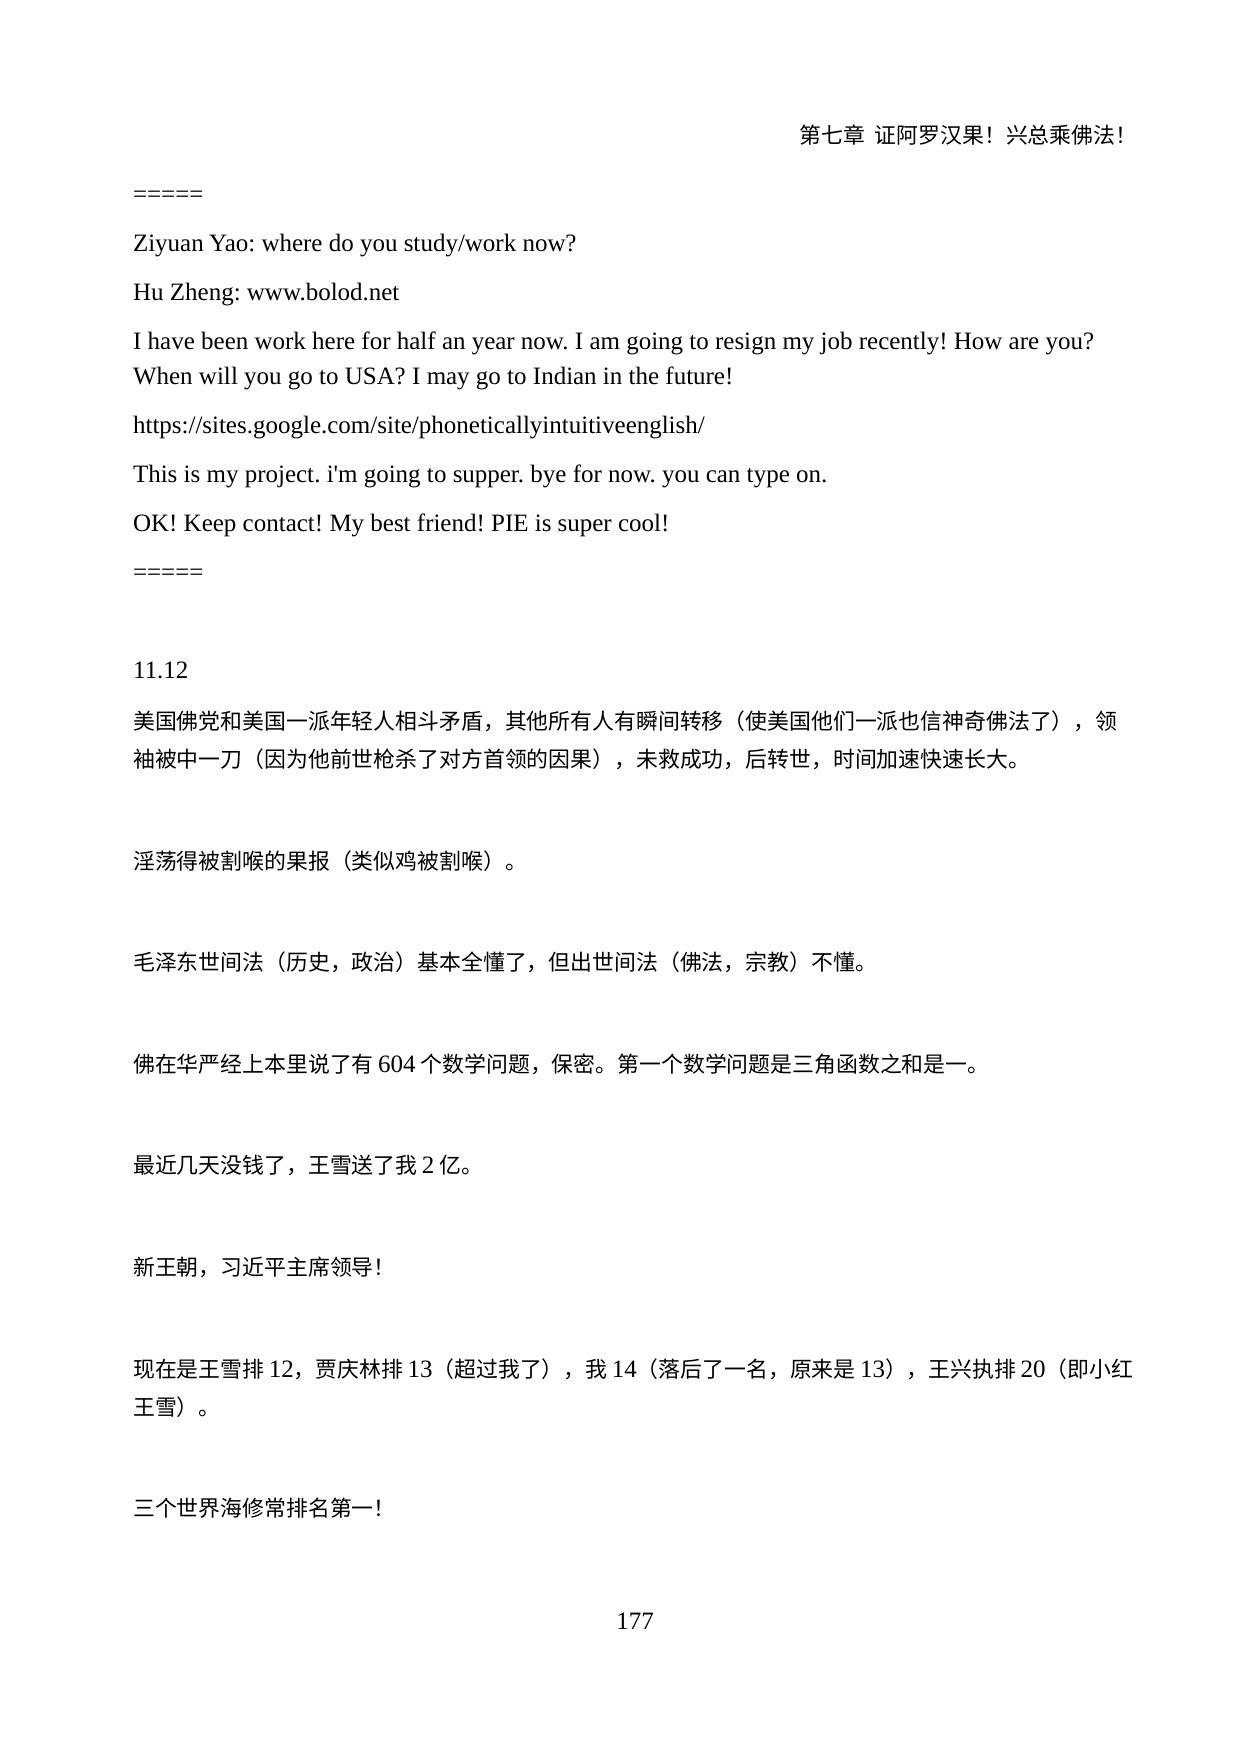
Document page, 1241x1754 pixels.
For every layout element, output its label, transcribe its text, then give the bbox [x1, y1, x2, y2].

text 新王朝，习近平主席领导！ [133, 1250, 1137, 1282]
text Ziyuan Yao: where do you study/work now? [133, 228, 1137, 257]
text 毛泽东世间法（历史，政治）基本全懂了，但出世间法（佛法，宗教）不懂。 [133, 945, 1137, 977]
text 11.12 [133, 655, 1137, 684]
text Hu Zheng: www.bolod.net [133, 277, 1137, 306]
text 三个世界海修常排名第一！ [133, 1491, 1137, 1523]
text 现在是王雪排12，贾庆林排13（超过我了），我14（落后了一名，原来是13），王兴执排20（即小红王雪）。 [133, 1352, 1137, 1421]
text ===== [133, 557, 1137, 586]
text This is my project. i'm going to supper. bye for now. you can type on. [133, 459, 1137, 488]
text ===== [133, 179, 1137, 208]
text I have been work here for half an year now. I am going to resign my job recently! How are you? When will you go to USA? I may go to Indian in the future! [133, 326, 1137, 390]
text OK! Keep contact! My best friend! PIE is super cool! [133, 508, 1137, 537]
text 淫荡得被割喉的果报（类似鸡被割喉）。 [133, 844, 1137, 876]
text 最近几天没钱了，王雪送了我2亿。 [133, 1148, 1137, 1180]
text 美国佛党和美国一派年轻人相斗矛盾，其他所有人有瞬间转移（使美国他们一派也信神奇佛法了），领袖被中一刀（因为他前世枪杀了对方首领的因果），未救成功，后转世，时间加速快速长大。 [133, 704, 1137, 774]
text https://sites.google.com/site/phoneticallyintuitiveenglish/ [133, 410, 1137, 439]
text 佛在华严经上本里说了有604个数学问题，保密。第一个数学问题是三角函数之和是一。 [133, 1047, 1137, 1079]
